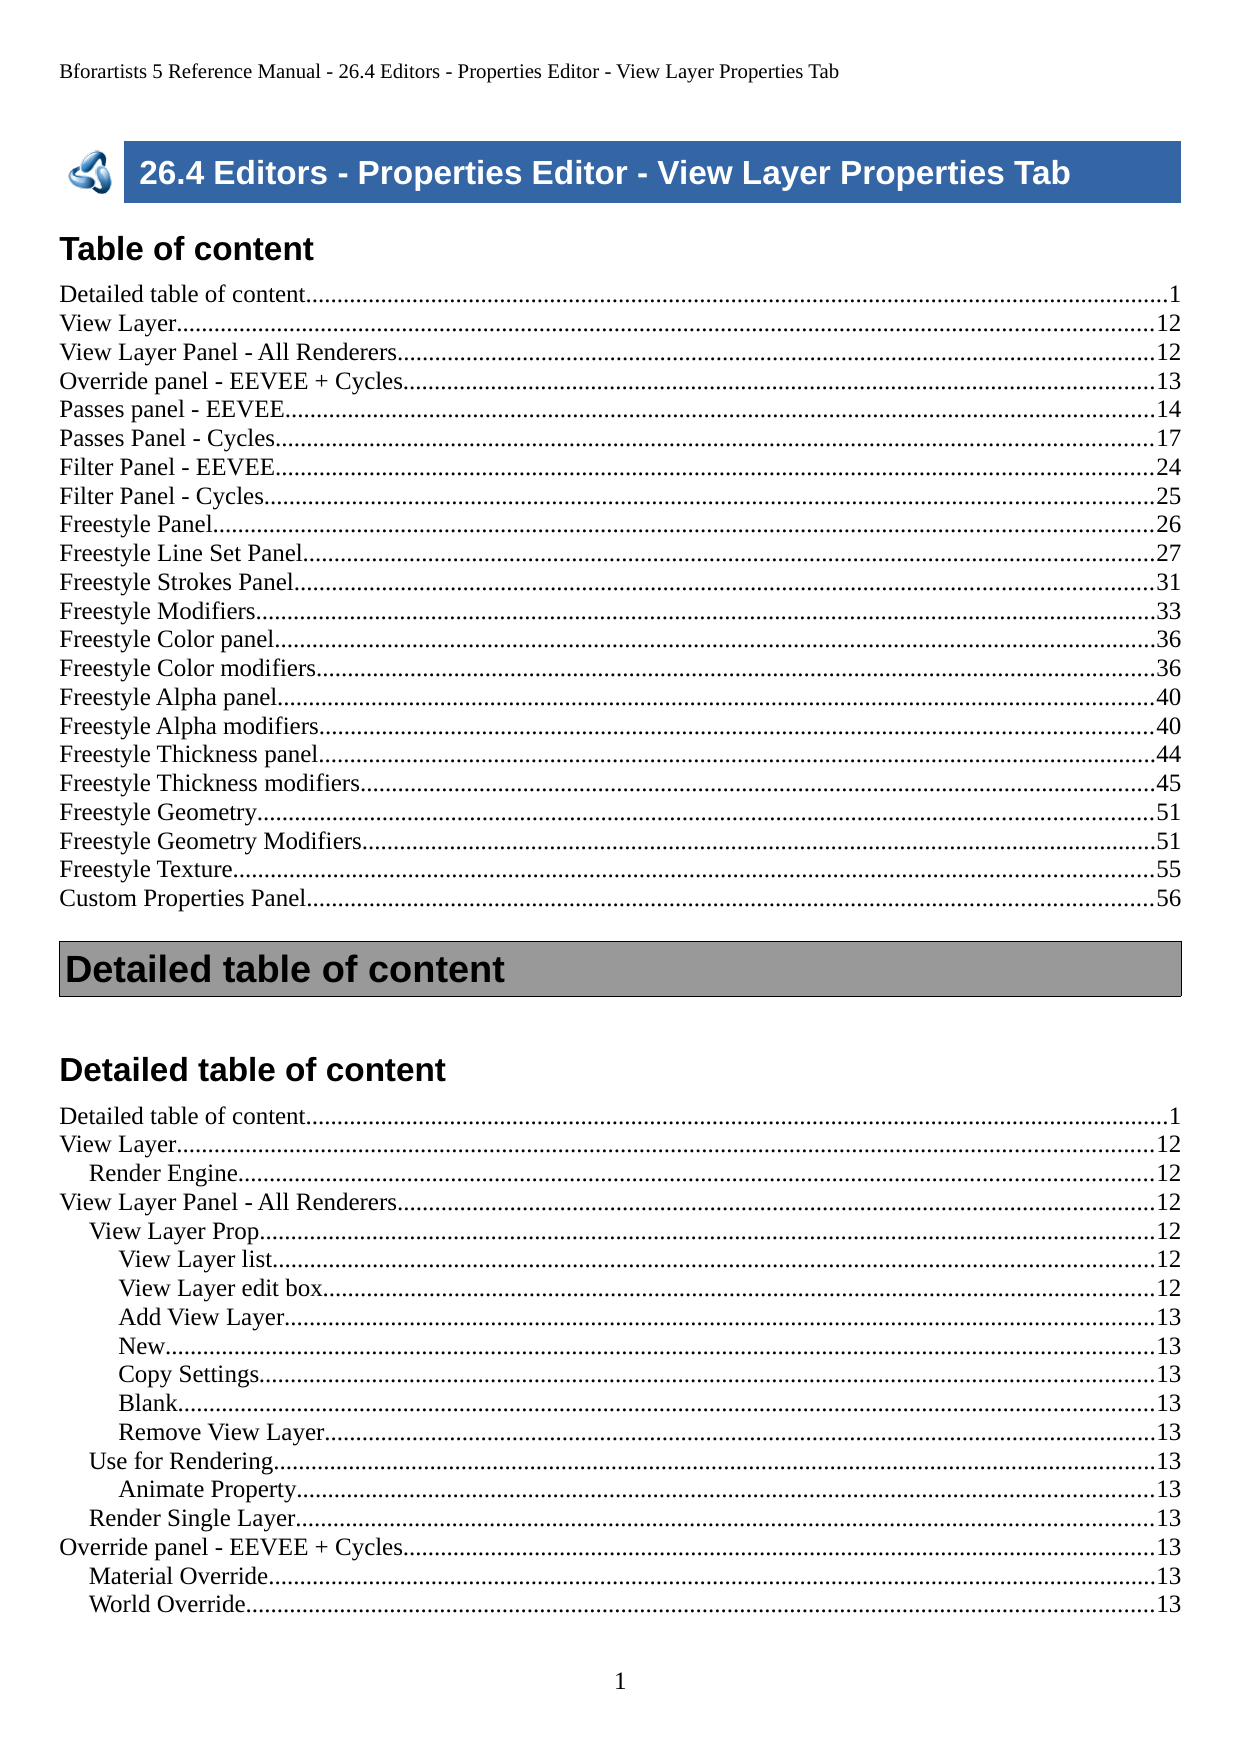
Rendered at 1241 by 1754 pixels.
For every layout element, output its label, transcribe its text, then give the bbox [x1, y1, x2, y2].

text View Layer 12 [59, 308, 1181, 337]
text Filter Panel - Cycles 25 [59, 481, 1181, 509]
text View Layer Panel - All Renderers 12 [59, 337, 1181, 366]
picture [65, 147, 114, 197]
text Freestyle Thickness modifiers 45 [59, 768, 1181, 797]
text Freestyle Color modifiers 36 [59, 653, 1181, 682]
text Passes Panel - Cycles 17 [59, 423, 1181, 452]
text Material Override 13 [88, 1561, 1181, 1589]
text Freestyle Geometry Modifiers 51 [59, 826, 1181, 854]
table_header 26.4 Editors - Properties Editor - View Layer Properties Tab [124, 141, 1181, 203]
text Detailed table of content 1 [59, 1101, 1181, 1129]
subtitle Table of content [59, 228, 1181, 267]
text Render Engine 12 [88, 1158, 1181, 1187]
table_header [59, 141, 124, 203]
text View Layer Panel - All Renderers 12 [59, 1187, 1181, 1216]
text Freestyle Panel 26 [59, 509, 1181, 538]
text Freestyle Line Set Panel 27 [59, 538, 1181, 567]
text Render Single Layer 13 [88, 1503, 1181, 1532]
text Add View Layer 13 [118, 1302, 1181, 1331]
text Use for Rendering 13 [88, 1446, 1181, 1474]
text View Layer 12 [59, 1129, 1181, 1158]
text World Override 13 [88, 1589, 1181, 1618]
text Freestyle Modifiers 33 [59, 596, 1181, 624]
text Copy Settings 13 [118, 1359, 1181, 1388]
text Freestyle Thickness panel 44 [59, 739, 1181, 768]
text Custom Properties Panel 56 [59, 883, 1181, 912]
text Animate Property 13 [118, 1474, 1181, 1503]
text Freestyle Alpha panel 40 [59, 682, 1181, 711]
text Freestyle Texture 55 [59, 854, 1181, 883]
text Remove View Layer 13 [118, 1417, 1181, 1446]
text Filter Panel - EEVEE 24 [59, 452, 1181, 481]
text Passes panel - EEVEE 14 [59, 394, 1181, 423]
text New 13 [118, 1331, 1181, 1359]
table_header Detailed table of content [60, 942, 1181, 996]
text Freestyle Geometry 51 [59, 797, 1181, 826]
text Override panel - EEVEE + Cycles 13 [59, 366, 1181, 394]
text Freestyle Alpha modifiers 40 [59, 711, 1181, 739]
text View Layer Prop 12 [88, 1216, 1181, 1244]
text Freestyle Strokes Panel 31 [59, 567, 1181, 596]
text View Layer edit box 12 [118, 1273, 1181, 1302]
text Blank 13 [118, 1388, 1181, 1417]
subtitle Detailed table of content [59, 1050, 1181, 1088]
text Override panel - EEVEE + Cycles 13 [59, 1532, 1181, 1561]
text View Layer list 12 [118, 1244, 1181, 1273]
text Detailed table of content 1 [59, 279, 1181, 308]
text Freestyle Color panel 36 [59, 624, 1181, 653]
